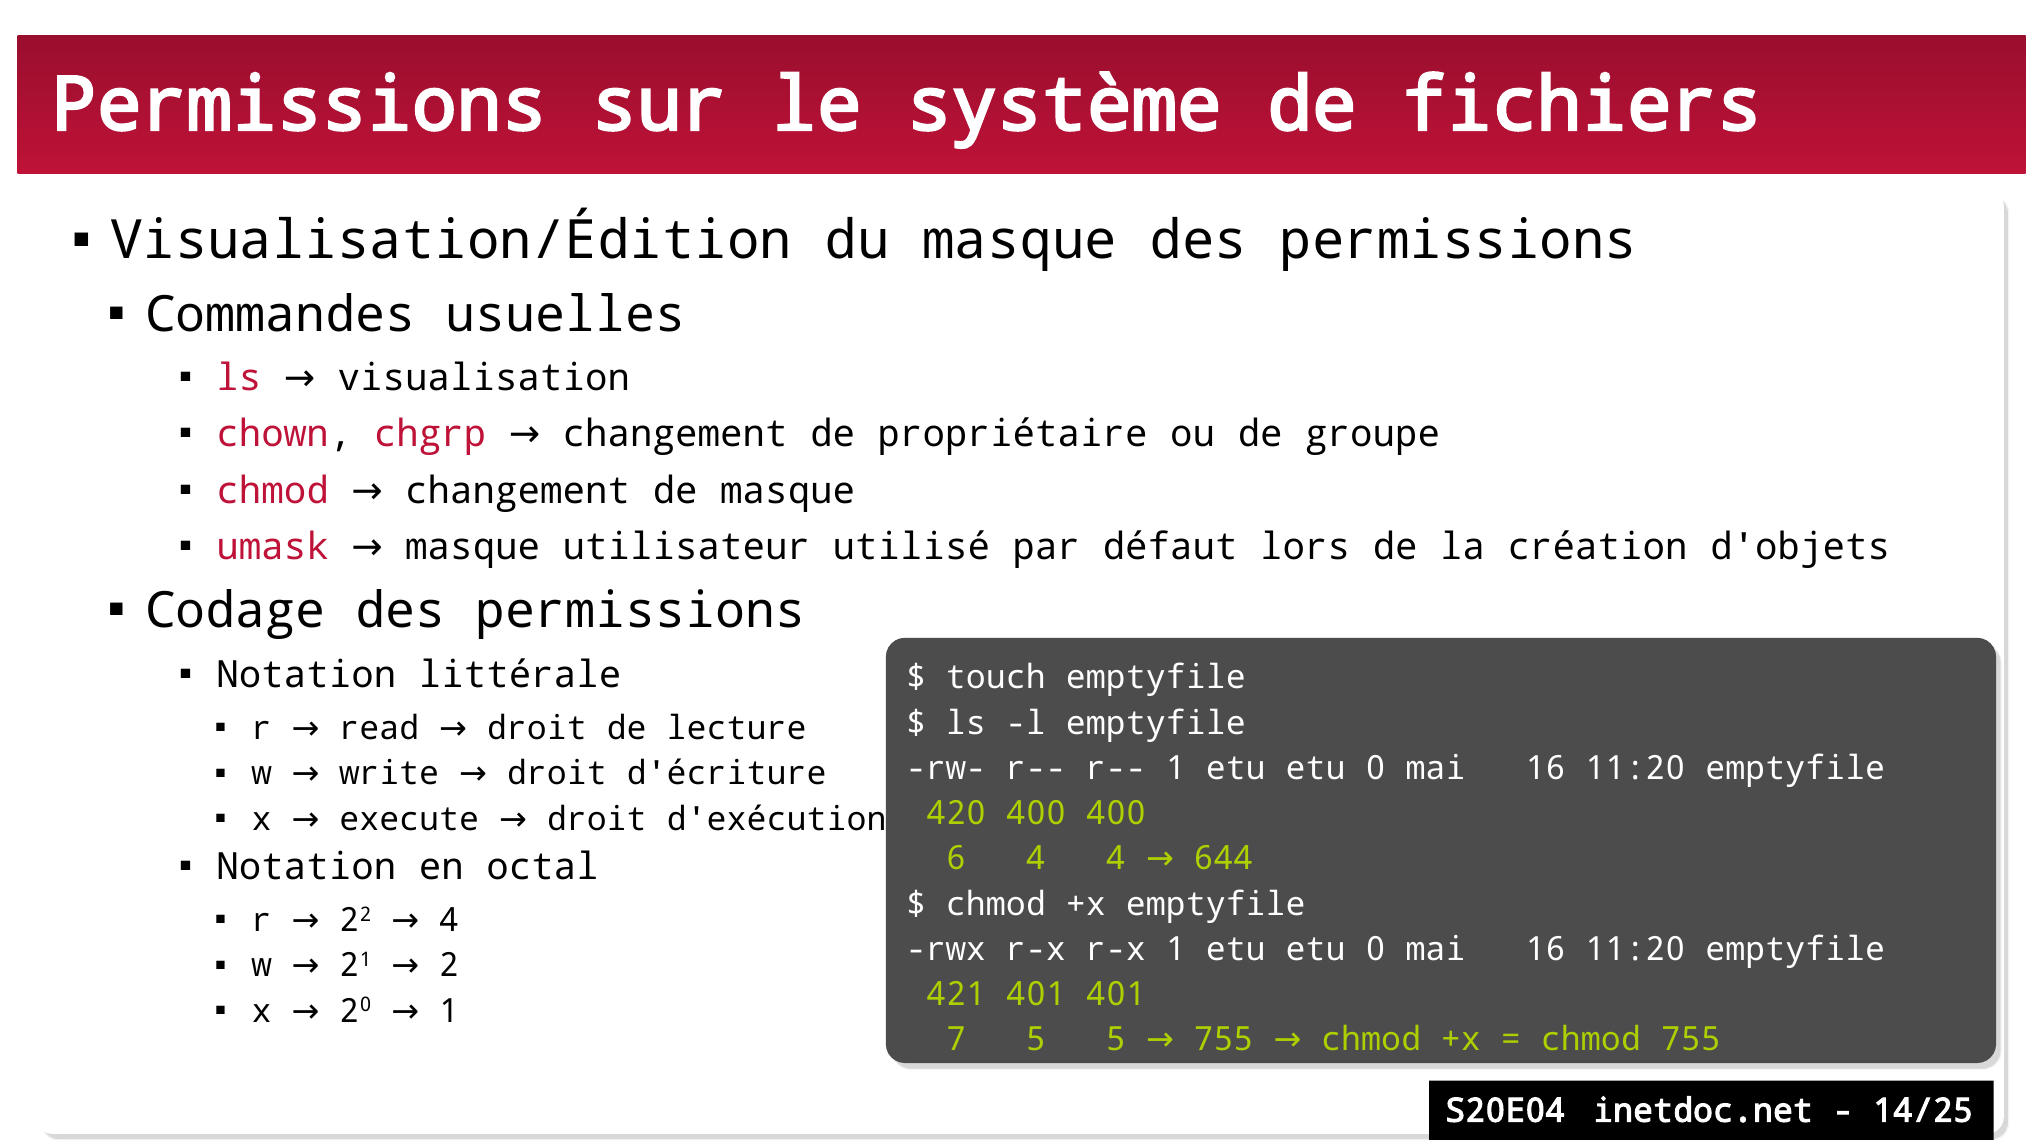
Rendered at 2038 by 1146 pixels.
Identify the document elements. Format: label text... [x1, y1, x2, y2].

text_box $ touch emptyfile $ ls -l emptyfile -rw- r-- r-- 1 etu etu 0 mai 16 11:20 emptyfile 420 400 400 6 4 4 → 644 $ chmod +x emptyfile -rwx r-x r-x 1 etu etu 0 mai 16 11:20 emptyfile 421 401 401 7 5 5 → 755 → chmod +x = chmod 755 [885, 637, 1997, 1064]
text_box Visualisation/Édition du masque des permissions Commandes usuelles ls → visualisation chown, chgrp → changement de propriétaire ou de groupe chmod → changement de masque umask → masque utilisateur utilisé par défaut lors de la création d'objets Codage des permissions Notation littérale r → read → droit de lecture w → write → droit d'écriture x → execute → droit d'exécution Notation en octal r → 22 → 4 w → 21 → 2 x → 20 → 1 [35, 188, 2004, 1134]
text_box S20E04 inetdoc.net - <numéro>/25 [1429, 1080, 1994, 1140]
text_box Permissions sur le système de fichiers [17, 35, 2026, 174]
